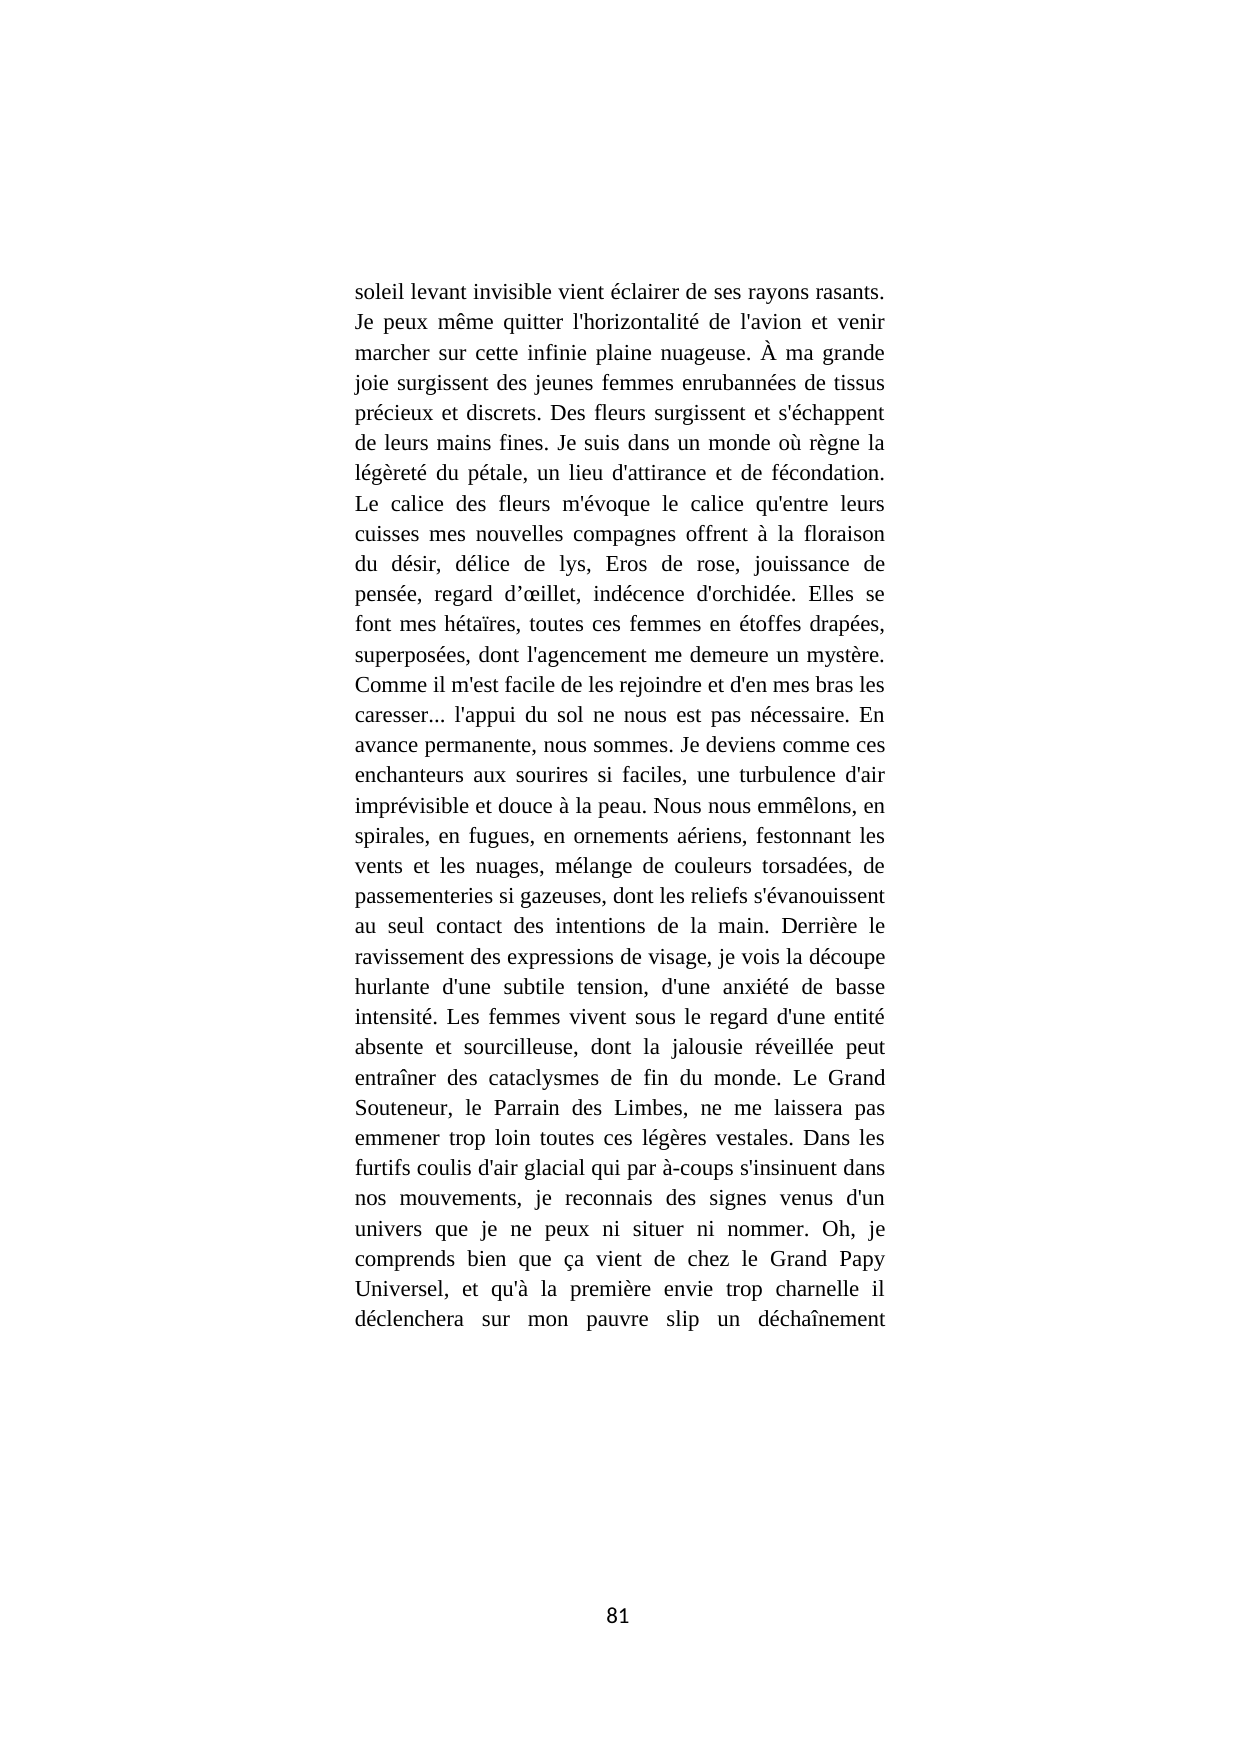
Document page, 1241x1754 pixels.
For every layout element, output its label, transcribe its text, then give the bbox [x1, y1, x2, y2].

text soleil levant invisible vient éclairer de ses rayons rasants. Je peux même quitter l'horizontalité de l'avion et venir marcher sur cette infinie plaine nuageuse. À ma grande joie surgissent des jeunes femmes enrubannées de tissus précieux et discrets. Des fleurs surgissent et s'échappent de leurs mains fines. Je suis dans un monde où règne la légèreté du pétale, un lieu d'attirance et de fécondation. Le calice des fleurs m'évoque le calice qu'entre leurs cuisses mes nouvelles compagnes offrent à la floraison du désir, délice de lys, Eros de rose, jouissance de pensée, regard d’œillet, indécence d'orchidée. Elles se font mes hétaïres, toutes ces femmes en étoffes drapées, superposées, dont l'agencement me demeure un mystère. Comme il m'est facile de les rejoindre et d'en mes bras les caresser... l'appui du sol ne nous est pas nécessaire. En avance permanente, nous sommes. Je deviens comme ces enchanteurs aux sourires si faciles, une turbulence d'air imprévisible et douce à la peau. Nous nous emmêlons, en spirales, en fugues, en ornements aériens, festonnant les vents et les nuages, mélange de couleurs torsadées, de passementeries si gazeuses, dont les reliefs s'évanouissent au seul contact des intentions de la main. Derrière le ravissement des expressions de visage, je vois la découpe hurlante d'une subtile tension, d'une anxiété de basse intensité. Les femmes vivent sous le regard d'une entité absente et sourcilleuse, dont la jalousie réveillée peut entraîner des cataclysmes de fin du monde. Le Grand Souteneur, le Parrain des Limbes, ne me laissera pas emmener trop loin toutes ces légères vestales. Dans les furtifs coulis d'air glacial qui par à-coups s'insinuent dans nos mouvements, je reconnais des signes venus d'un univers que je ne peux ni situer ni nommer. Oh, je comprends bien que ça vient de chez le Grand Papy Universel, et qu'à la première envie trop charnelle il déclenchera sur mon pauvre slip un déchaînement [354, 278, 886, 1332]
